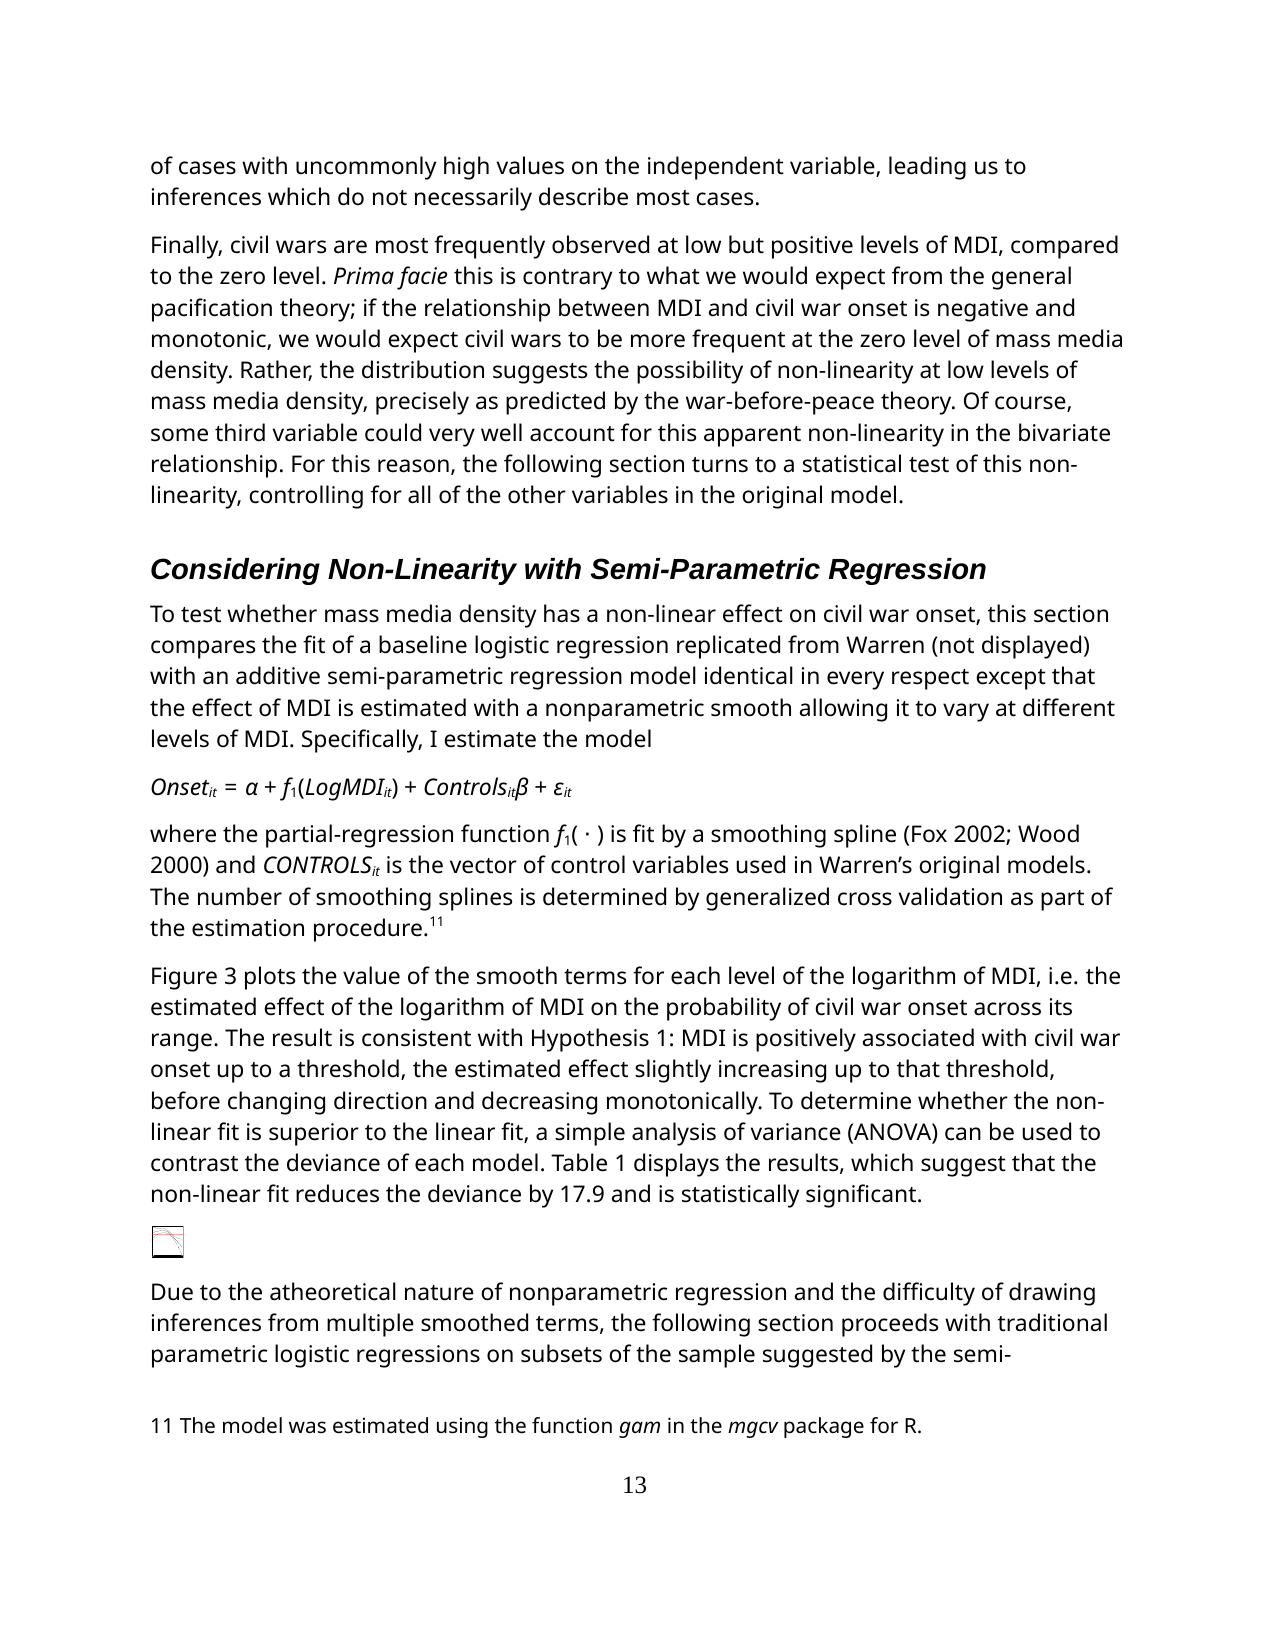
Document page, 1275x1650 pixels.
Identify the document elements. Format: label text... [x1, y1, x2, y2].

text The model was estimated using the function gam in the mgcv package for R. [150, 1412, 1125, 1440]
text To test whether mass media density has a non-linear effect on civil war onset, this section compares the fit of a baseline logistic regression replicated from Warren (not displayed) with an additive semi-parametric regression model identical in every respect except that the effect of MDI is estimated with a nonparametric smooth allowing it to vary at different levels of MDI. Specifically, I estimate the model [150, 598, 1125, 754]
text where the partial-regression function f1( ⋅ ) is fit by a smoothing spline (Fox 2002; Wood 2000) and CONTROLSit is the vector of control variables used in Warren’s original models. The number of smoothing splines is determined by generalized cross validation as part of the estimation procedure. [150, 818, 1125, 943]
text Due to the atheoretical nature of nonparametric regression and the difficulty of drawing inferences from multiple smoothed terms, the following section proceeds with traditional parametric logistic regressions on subsets of the sample suggested by the semi- [150, 1276, 1125, 1370]
subtitle Considering Non-Linearity with Semi-Parametric Regression [150, 552, 1125, 585]
text Onsetit = α + f1(LogMDIit) + Controlsitβ + ɛit [150, 770, 1125, 802]
text Finally, civil wars are most frequently observed at low but positive levels of MDI, compared to the zero level. Prima facie this is contrary to what we would expect from the general pacification theory; if the relationship between MDI and civil war onset is negative and monotonic, we would expect civil wars to be more frequent at the zero level of mass media density. Rather, the distribution suggests the possibility of non-linearity at low levels of mass media density, precisely as predicted by the war-before-peace theory. Of course, some third variable could very well account for this apparent non-linearity in the bivariate relationship. For this reason, the following section turns to a statistical test of this non-linearity, controlling for all of the other variables in the original model. [150, 229, 1125, 510]
text Figure 3 plots the value of the smooth terms for each level of the logarithm of MDI, i.e. the estimated effect of the logarithm of MDI on the probability of civil war onset across its range. The result is consistent with Hypothesis 1: MDI is positively associated with civil war onset up to a threshold, the estimated effect slightly increasing up to that threshold, before changing direction and decreasing monotonically. To determine whether the non-linear fit is superior to the linear fit, a simple analysis of variance (ANOVA) can be used to contrast the deviance of each model. Table 1 displays the results, which suggest that the non-linear fit reduces the deviance by 17.9 and is statistically significant. [150, 959, 1125, 1209]
text of cases with uncommonly high values on the independent variable, leading us to inferences which do not necessarily describe most cases. [150, 150, 1125, 212]
